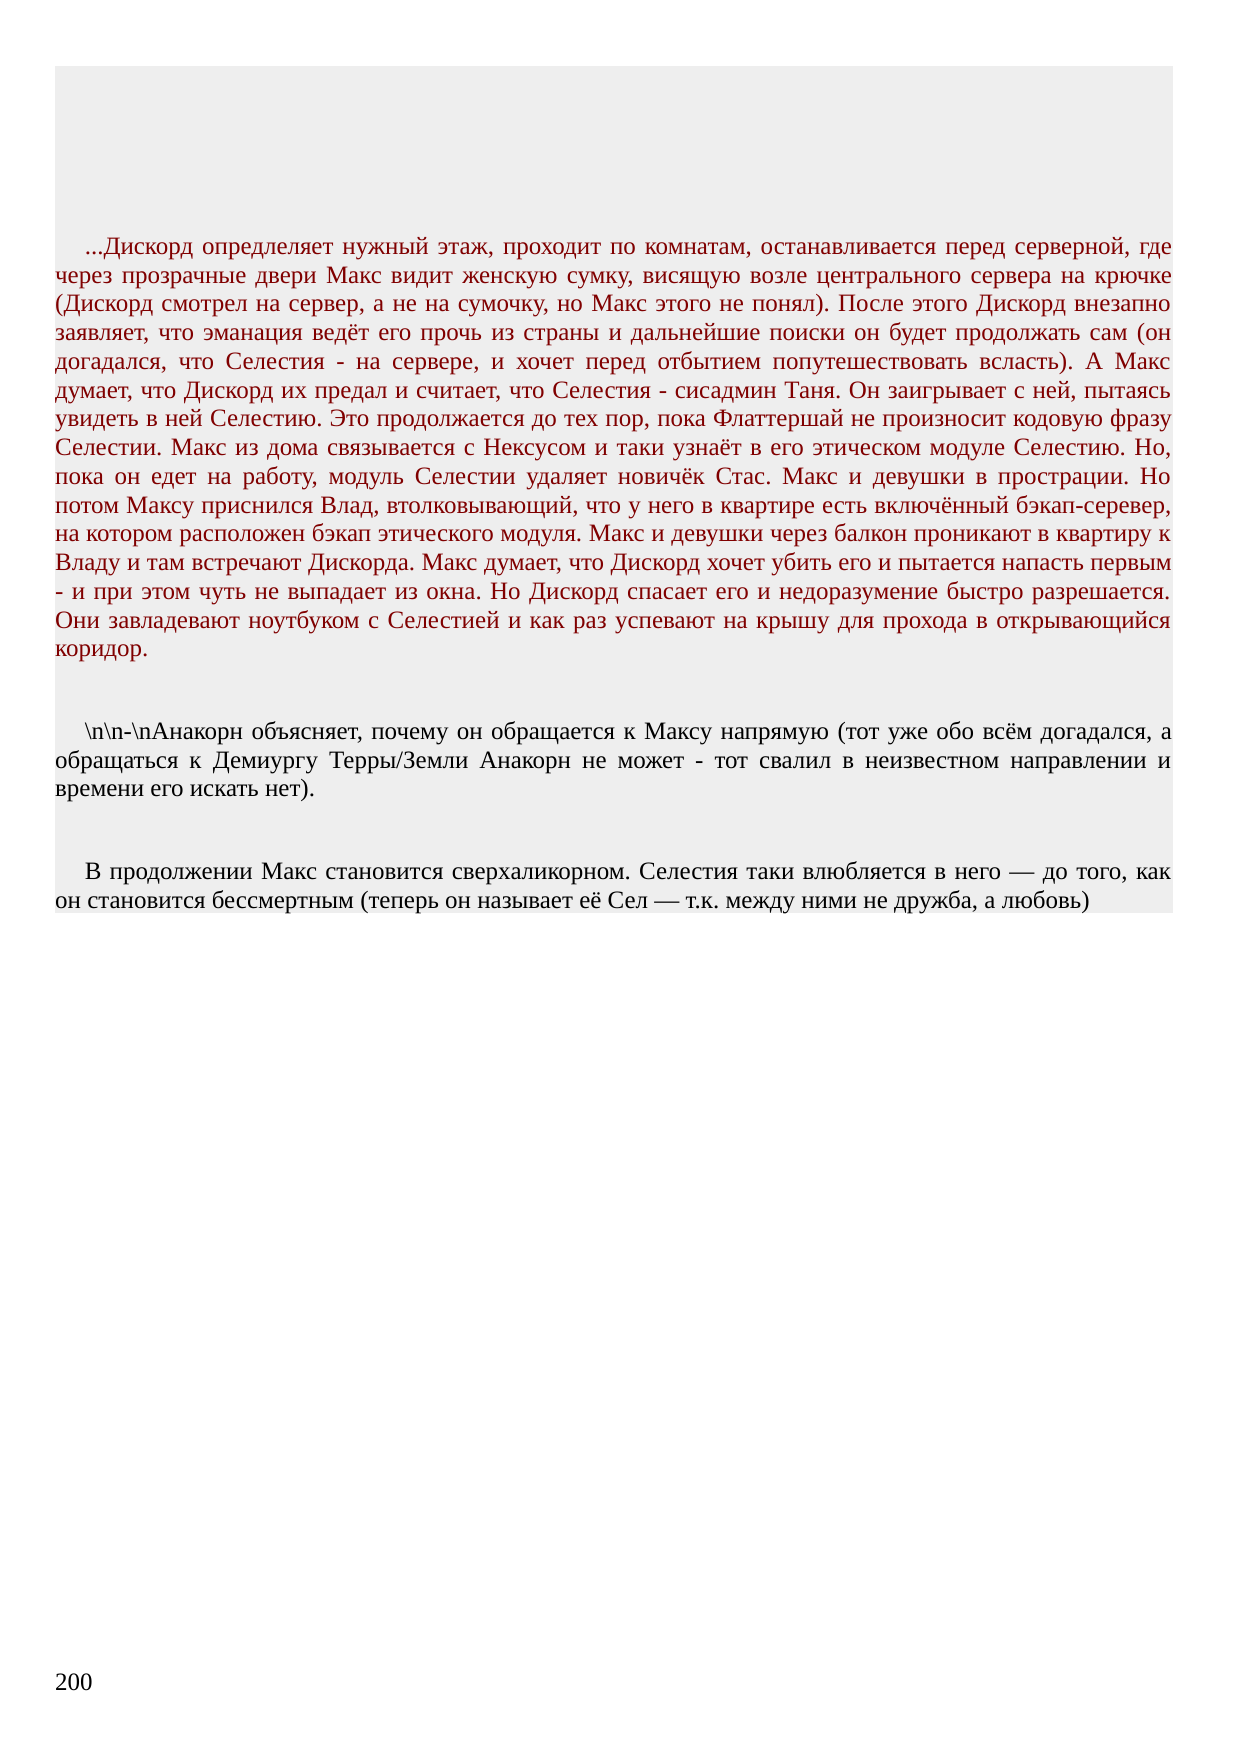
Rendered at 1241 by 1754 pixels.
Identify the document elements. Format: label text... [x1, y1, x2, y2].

text ...Дискорд опредлеляет нужный этаж, проходит по комнатам, останавливается перед серверной, где через прозрачные двери Макс видит женскую сумку, висящую возле центрального сервера на крючке (Дискорд смотрел на сервер, а не на сумочку, но Макс этого не понял). После этого Дискорд внезапно заявляет, что эманация ведёт его прочь из страны и дальнейшие поиски он будет продолжать сам (он догадался, что Селестия - на сервере, и хочет перед отбытием попутешествовать всласть). А Макс думает, что Дискорд их предал и считает, что Селестия - сисадмин Таня. Он заигрывает с ней, пытаясь увидеть в ней Селестию. Это продолжается до тех пор, пока Флаттершай не произносит кодовую фразу Селестии. Макс из дома связывается с Нексусом и таки узнаёт в его этическом модуле Селестию. Но, пока он едет на работу, модуль Селестии удаляет новичёк Стас. Макс и девушки в прострации. Но потом Максу приснился Влад, втолковывающий, что у него в квартире есть включённый бэкап-серевер, на котором расположен бэкап этического модуля. Макс и девушки через балкон проникают в квартиру к Владу и там встречают Дискорда. Макс думает, что Дискорд хочет убить его и пытается напасть первым - и при этом чуть не выпадает из окна. Но Дискорд спасает его и недоразумение быстро разрешается. Они завладевают ноутбуком с Селестией и как раз успевают на крышу для прохода в открывающийся коридор. [55, 231, 1173, 662]
text \n\n-\nАнакорн объясняет, почему он обращается к Максу напрямую (тот уже обо всём догадался, а обращаться к Демиургу Терры/Земли Анакорн не может - тот свалил в неизвестном направлении и времени его искать нет). [55, 716, 1173, 802]
text В продолжении Макс становится сверхаликорном. Селестия таки влюбляется в него — до того, как он становится бессмертным (теперь он называет её Сел — т.к. между ними не дружба, а любовь) [55, 856, 1173, 913]
